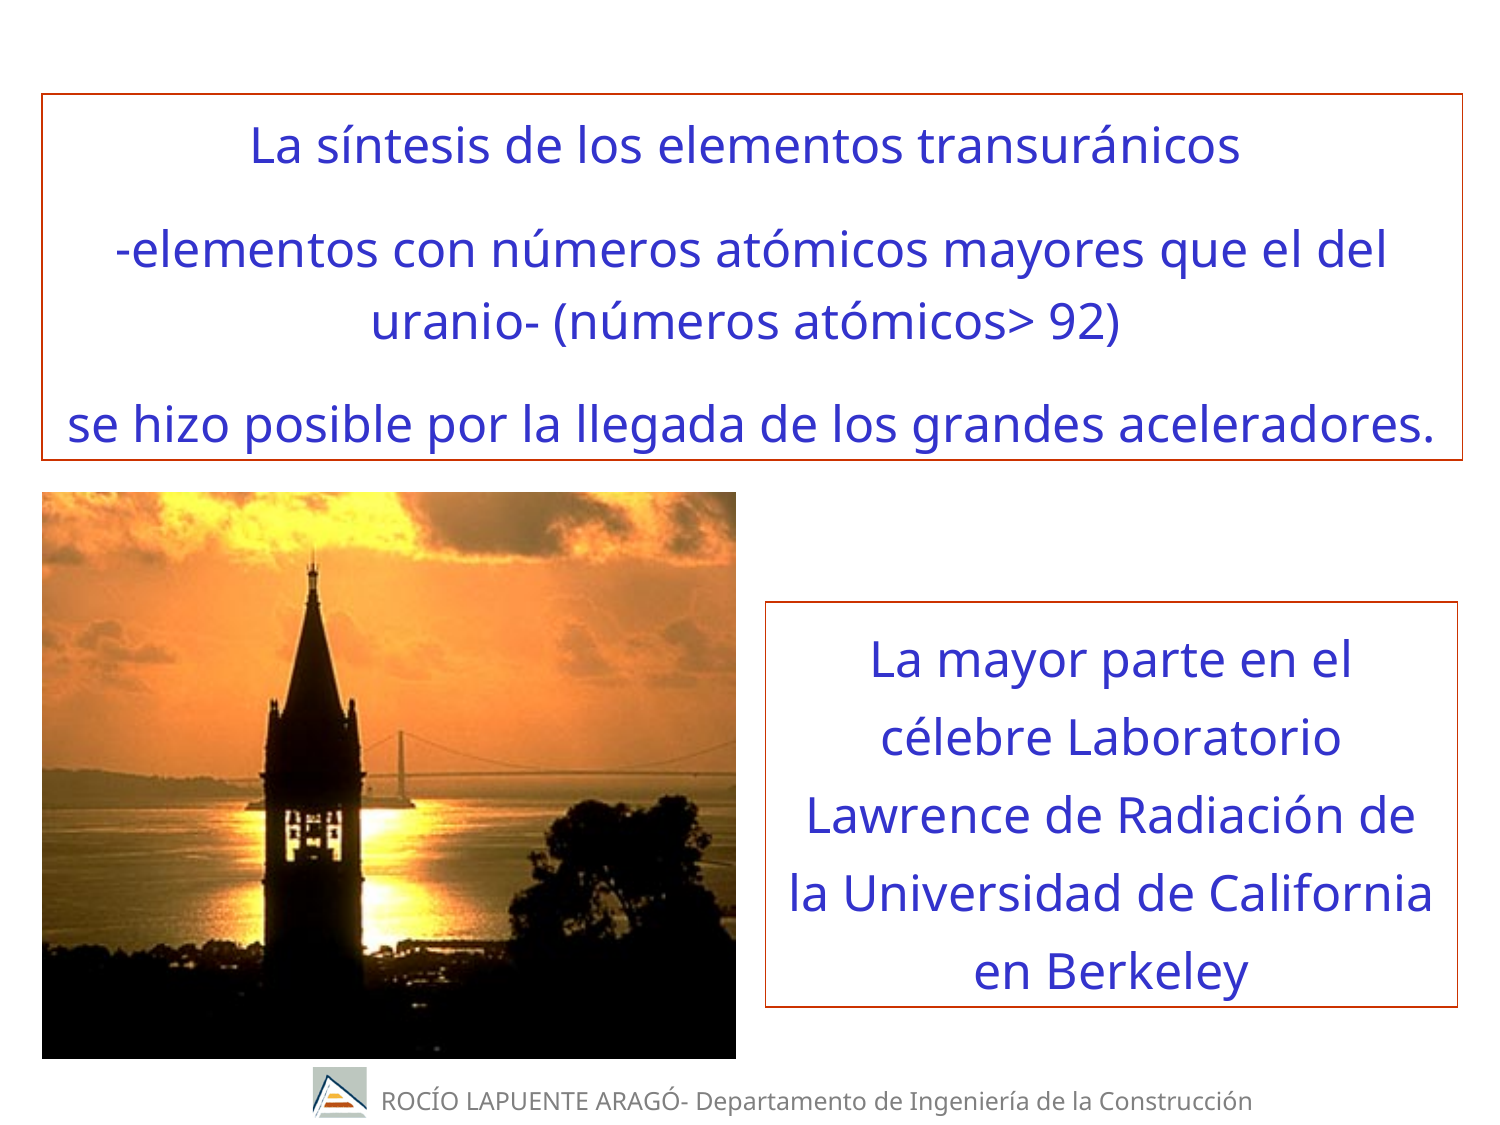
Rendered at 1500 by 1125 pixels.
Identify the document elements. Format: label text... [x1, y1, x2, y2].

text_box La síntesis de los elementos transuránicos elementos con números atómicos mayores que el del uranio- (números atómicos> 92) se hizo posible por la llegada de los grandes aceleradores. [42, 94, 1463, 461]
picture [42, 492, 736, 1059]
text_box La mayor parte en el célebre Laboratorio Lawrence de Radiación de la Universidad de California en Berkeley [765, 602, 1458, 1008]
